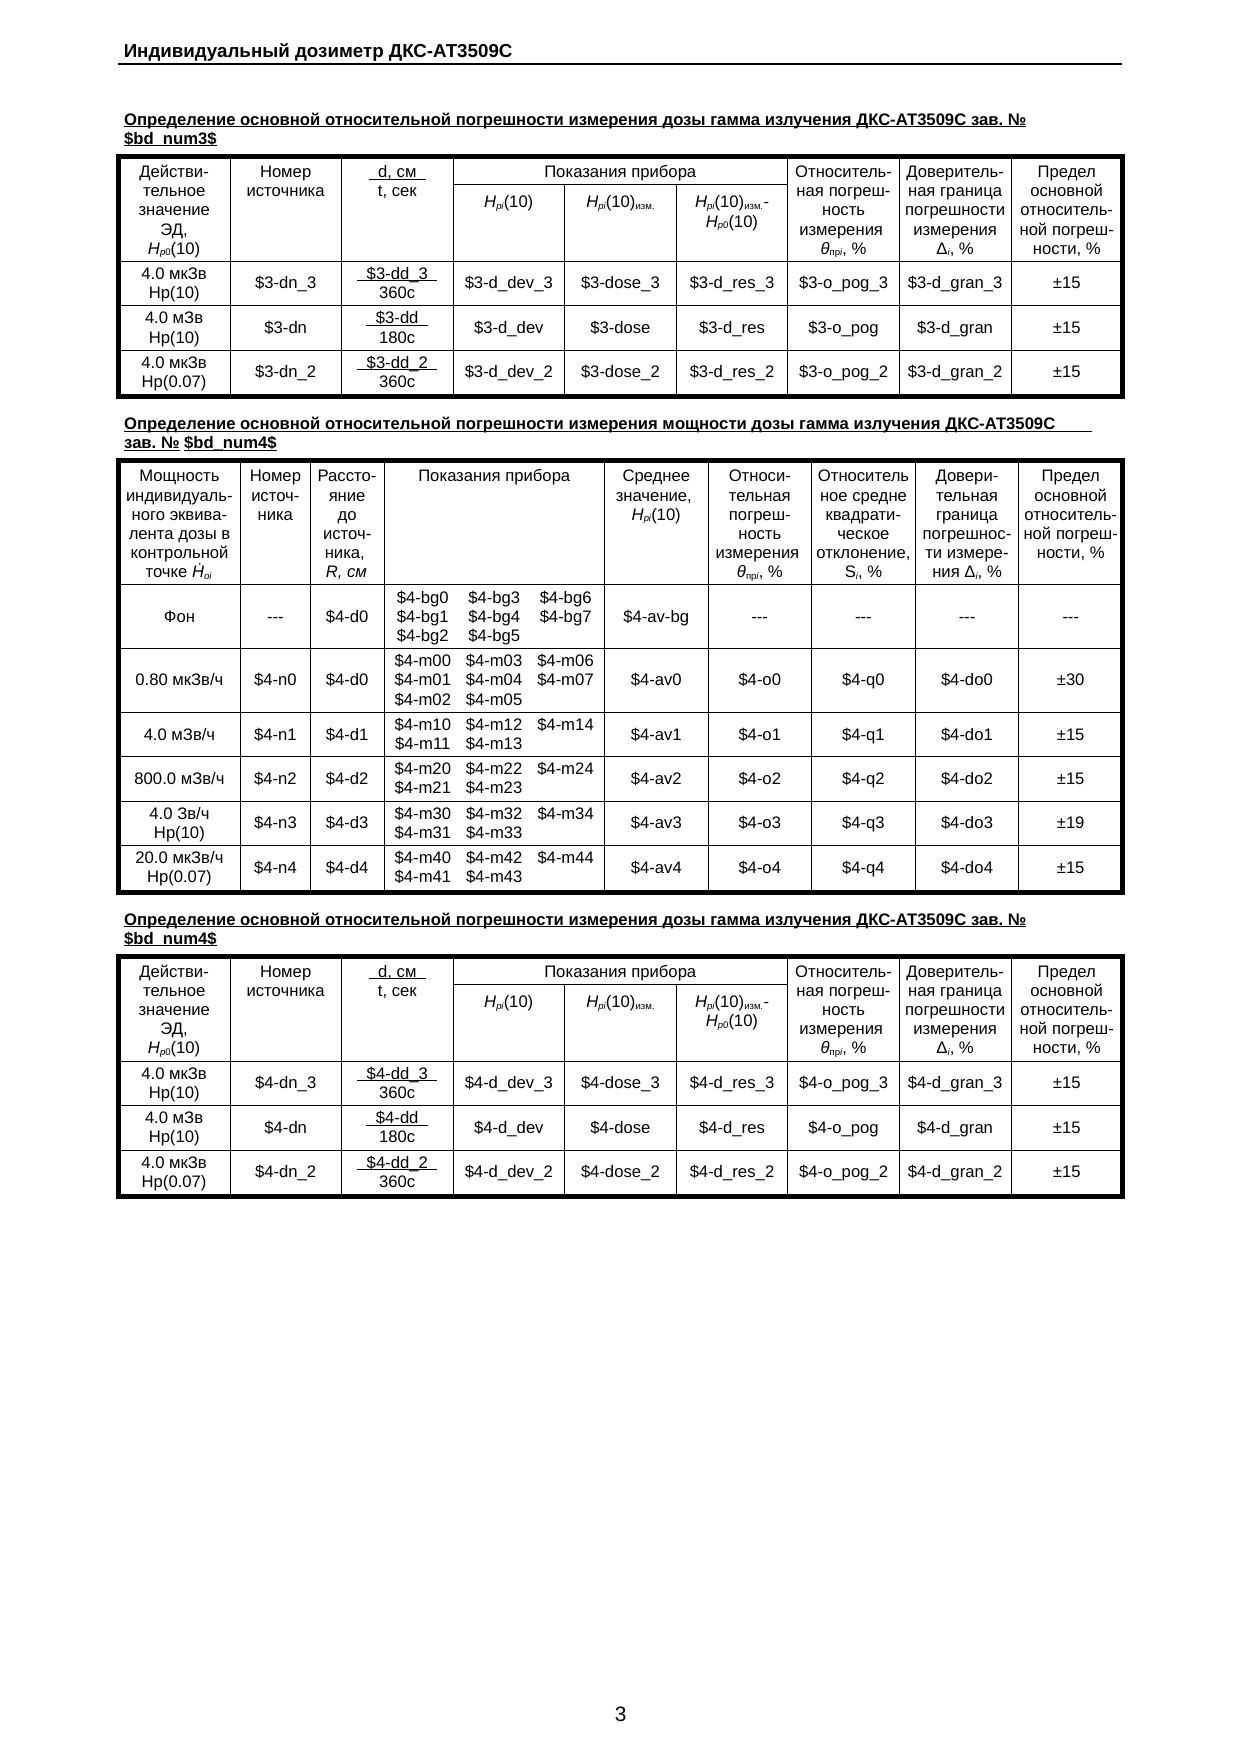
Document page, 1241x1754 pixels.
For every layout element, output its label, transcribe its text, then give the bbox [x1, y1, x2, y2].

table_cell ±15 [1012, 1106, 1120, 1149]
table_cell d, см t, сек [342, 959, 453, 1061]
table_cell Относи-тельная погреш-ность измерения θпрi, % [709, 463, 811, 584]
table_cell $4-m10 $4-m11 $4-m12 $4-m13 $4-m14 [385, 713, 604, 756]
table_cell $4-d_gran_3 [900, 1062, 1011, 1105]
table_cell $3-d_gran_3 [900, 262, 1011, 305]
table_cell $4-n2 [241, 757, 310, 801]
table_cell $4-d3 [311, 802, 384, 845]
table_cell 800.0 мЗв/ч [121, 757, 240, 801]
table_cell $4-o4 [709, 846, 811, 889]
table_cell $4-d_dev [454, 1106, 564, 1149]
table_cell Предел основной относитель-ной погреш-ности, % [1012, 959, 1120, 1061]
table_cell $4-d0 [311, 585, 384, 648]
table_cell --- [1019, 585, 1120, 648]
table_cell $4-d4 [311, 846, 384, 889]
table_cell Относитель-ная погреш-ность измерения θпрi, % [788, 159, 899, 261]
table_cell $4-m30 $4-m31 $4-m32 $4-m33 $4-m34 [385, 802, 604, 845]
table_cell Hpi(10) [454, 185, 564, 261]
table_cell $4-d1 [311, 713, 384, 756]
table_cell ±15 [1012, 1062, 1120, 1105]
table_cell Доверитель-ная граница погрешности измерения Δi, % [900, 959, 1011, 1061]
table_cell $4-dd_3 360c [342, 1062, 453, 1105]
table_cell Показания прибора [454, 159, 787, 184]
table_cell Мощность индивидуаль-ного эквива-лента дозы в контрольной точке Ḣoi [121, 463, 240, 584]
table_cell $4-d_gran_2 [900, 1151, 1011, 1194]
table_cell Номер источника [231, 159, 341, 261]
table_cell $3-dose [565, 306, 676, 349]
table_cell $3-d_gran [900, 306, 1011, 349]
table_cell $3-dn [231, 306, 341, 349]
table_cell $4-d_res_2 [677, 1151, 787, 1194]
table_cell ±15 [1019, 713, 1120, 756]
table_cell $4-d_res_3 [677, 1062, 787, 1105]
table_cell ±19 [1019, 802, 1120, 845]
table_cell $3-dd_2 360c [342, 351, 453, 394]
table_cell 0.80 мкЗв/ч [121, 649, 240, 712]
table_cell 4.0 мЗв/ч [121, 713, 240, 756]
table_cell $4-o0 [709, 649, 811, 712]
table_cell $3-dn_2 [231, 351, 341, 394]
table_cell Показания прибора [385, 463, 604, 584]
table_cell --- [241, 585, 310, 648]
table_cell 4.0 Зв/ч Hp(10) [121, 802, 240, 845]
table_cell $4-q2 [812, 757, 915, 801]
table_cell $4-do4 [916, 846, 1018, 889]
table_header Определение основной относительной погрешности измерения дозы гамма излучения ДКС-АТ3509C зав. № $bd_num4$ [118, 895, 1122, 953]
table_cell $4-av-bg [605, 585, 708, 648]
table_cell $3-d_dev [454, 306, 564, 349]
table_cell 4.0 мкЗв Hp(10) [121, 1062, 230, 1105]
table_cell Доверитель-ная граница погрешности измерения Δi, % [900, 159, 1011, 261]
table_cell $4-do2 [916, 757, 1018, 801]
table_cell ±15 [1019, 757, 1120, 801]
table_cell Предел основной относитель-ной погреш-ности, % [1019, 463, 1120, 584]
table_cell Показания прибора [454, 959, 787, 984]
table_cell 4.0 мкЗв Hp(0.07) [121, 1151, 230, 1194]
table_cell $3-dose_2 [565, 351, 676, 394]
table_cell $4-dn_3 [231, 1062, 341, 1105]
table_cell $4-q1 [812, 713, 915, 756]
table_cell $4-d_dev_3 [454, 1062, 564, 1105]
table_cell $4-n0 [241, 649, 310, 712]
table_cell $3-o_pog_3 [788, 262, 899, 305]
table_cell 4.0 мЗв Hp(10) [121, 1106, 230, 1149]
table_cell $4-o2 [709, 757, 811, 801]
table_cell ±30 [1019, 649, 1120, 712]
table_cell Hpi(10)изм.-Hp0(10) [677, 185, 787, 261]
table_cell $4-q3 [812, 802, 915, 845]
table_cell $4-dose_3 [565, 1062, 676, 1105]
table_cell $4-dose_2 [565, 1151, 676, 1194]
table_cell $4-m00 $4-m01 $4-m02 $4-m03 $4-m04 $4-m05 $4-m06 $4-m07 [385, 649, 604, 712]
table_cell $4-dd 180c [342, 1106, 453, 1149]
table_cell $4-o3 [709, 802, 811, 845]
table_cell $4-dose [565, 1106, 676, 1149]
table_cell Среднее значение, Hpi(10) [605, 463, 708, 584]
table_cell $4-av0 [605, 649, 708, 712]
table_cell $4-d_res [677, 1106, 787, 1149]
table_cell 20.0 мкЗв/ч Hp(0.07) [121, 846, 240, 889]
table_cell $4-o1 [709, 713, 811, 756]
table_header Определение основной относительной погрешности измерения дозы гамма излучения ДКС-АТ3509C зав. № $bd_num3$ [118, 95, 1122, 153]
table_cell Относительное средне квадрати-ческое отклонение, Si, % [812, 463, 915, 584]
table_cell $3-d_res_3 [677, 262, 787, 305]
table_cell 4.0 мкЗв Hp(10) [121, 262, 230, 305]
table_cell Рассто-яние до источ-ника, R, см [311, 463, 384, 584]
table_cell $4-n3 [241, 802, 310, 845]
table_cell $3-o_pog [788, 306, 899, 349]
table_cell $3-d_res_2 [677, 351, 787, 394]
table_cell $4-dd_2 360c [342, 1151, 453, 1194]
table_cell $4-q4 [812, 846, 915, 889]
table_cell d, см t, сек [342, 159, 453, 261]
table_cell $4-do0 [916, 649, 1018, 712]
table_cell ±15 [1012, 351, 1120, 394]
table_cell 4.0 мкЗв Hp(0.07) [121, 351, 230, 394]
table_cell ±15 [1012, 1151, 1120, 1194]
table_cell 4.0 мЗв Hp(10) [121, 306, 230, 349]
table_cell Предел основной относитель-ной погреш-ности, % [1012, 159, 1120, 261]
table_cell $3-d_res [677, 306, 787, 349]
table_cell $3-d_dev_2 [454, 351, 564, 394]
table_cell Фон [121, 585, 240, 648]
table_cell $4-av2 [605, 757, 708, 801]
table_cell $4-d2 [311, 757, 384, 801]
table_cell Относитель-ная погреш-ность измерения θпрi, % [788, 959, 899, 1061]
table_cell $4-o_pog [788, 1106, 899, 1149]
table_cell $4-bg0 $4-bg1 $4-bg2 $4-bg3 $4-bg4 $4-bg5 $4-bg6 $4-bg7 [385, 585, 604, 648]
table_cell --- [709, 585, 811, 648]
table_cell $4-d_dev_2 [454, 1151, 564, 1194]
table_cell $3-d_dev_3 [454, 262, 564, 305]
table_cell Hpi(10)изм. [565, 185, 676, 261]
table_cell --- [916, 585, 1018, 648]
table_cell $4-do3 [916, 802, 1018, 845]
table_cell Hpi(10) [454, 985, 564, 1061]
table_cell Довери-тельная граница погрешнос-ти измере-ния Δi, % [916, 463, 1018, 584]
table_cell $3-d_gran_2 [900, 351, 1011, 394]
table_cell $4-av4 [605, 846, 708, 889]
table_cell Номер источника [231, 959, 341, 1061]
table_cell $3-dd 180c [342, 306, 453, 349]
table_cell Hpi(10)изм. [565, 985, 676, 1061]
table_cell Действи-тельное значение ЭД, Hp0(10) [121, 159, 230, 261]
table_cell $4-av1 [605, 713, 708, 756]
table_cell $4-d0 [311, 649, 384, 712]
table_cell $4-dn_2 [231, 1151, 341, 1194]
table_cell $4-q0 [812, 649, 915, 712]
table_cell $4-m40 $4-m41 $4-m42 $4-m43 $4-m44 [385, 846, 604, 889]
table_cell $3-dn_3 [231, 262, 341, 305]
table_cell $4-n1 [241, 713, 310, 756]
table_header Определение основной относительной погрешности измерения мощности дозы гамма излучения ДКС-АТ3509C зав. № $bd_num4$ [118, 399, 1122, 458]
table_cell $4-av3 [605, 802, 708, 845]
table_cell $4-dn [231, 1106, 341, 1149]
table_cell $3-dose_3 [565, 262, 676, 305]
table_cell ±15 [1012, 262, 1120, 305]
table_cell $4-d_gran [900, 1106, 1011, 1149]
table_cell Hpi(10)изм.-Hp0(10) [677, 985, 787, 1061]
table_cell ±15 [1012, 306, 1120, 349]
table_cell $4-o_pog_3 [788, 1062, 899, 1105]
table_cell --- [812, 585, 915, 648]
table_cell ±15 [1019, 846, 1120, 889]
table_cell $4-n4 [241, 846, 310, 889]
table_cell $4-o_pog_2 [788, 1151, 899, 1194]
table_cell Номер источ-ника [241, 463, 310, 584]
table_cell Действи-тельное значение ЭД, Hp0(10) [121, 959, 230, 1061]
table_cell $4-do1 [916, 713, 1018, 756]
table_cell $3-o_pog_2 [788, 351, 899, 394]
table_cell $4-m20 $4-m21 $4-m22 $4-m23 $4-m24 [385, 757, 604, 801]
table_cell $3-dd_3 360c [342, 262, 453, 305]
